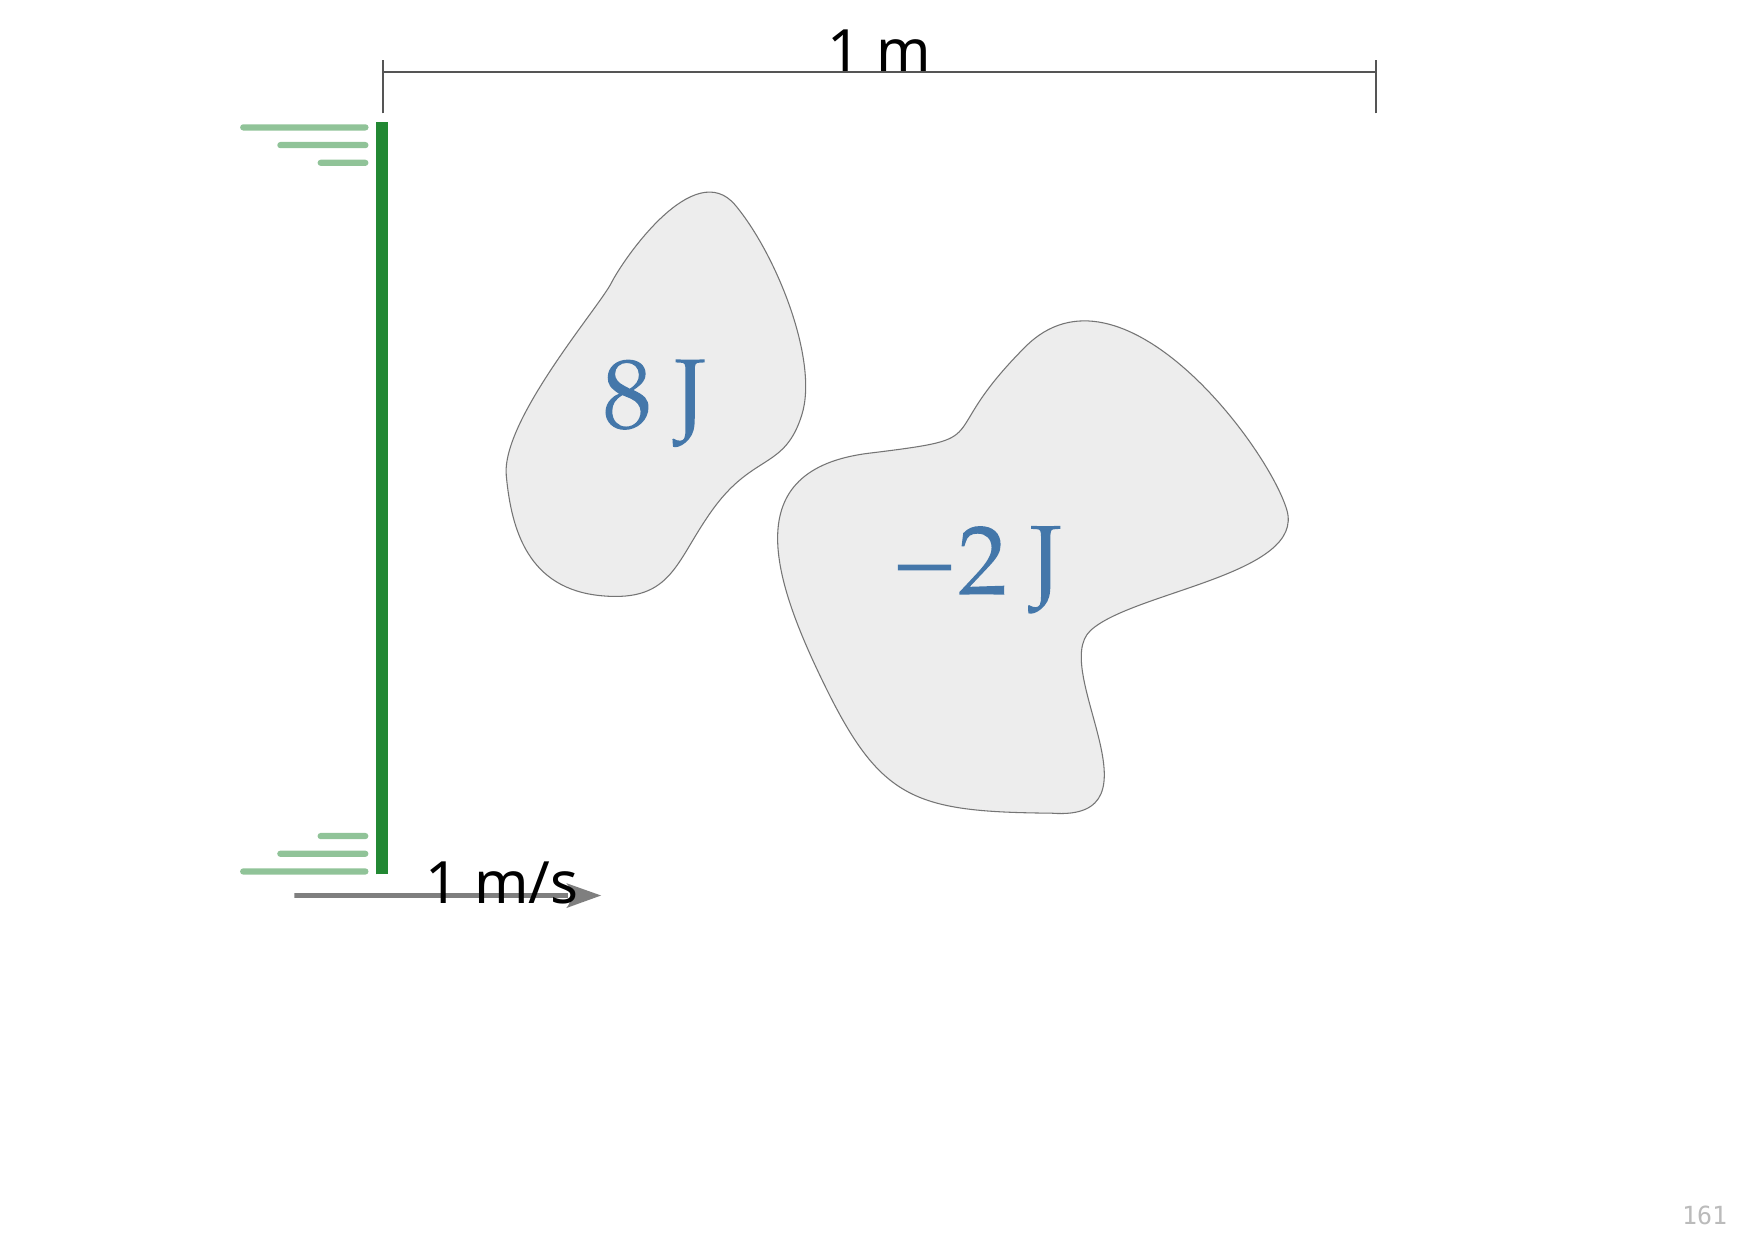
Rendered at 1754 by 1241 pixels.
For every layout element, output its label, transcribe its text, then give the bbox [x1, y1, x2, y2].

text_box 1 m/s [410, 825, 596, 905]
text_box [506, 192, 806, 597]
text_box [777, 320, 1289, 814]
